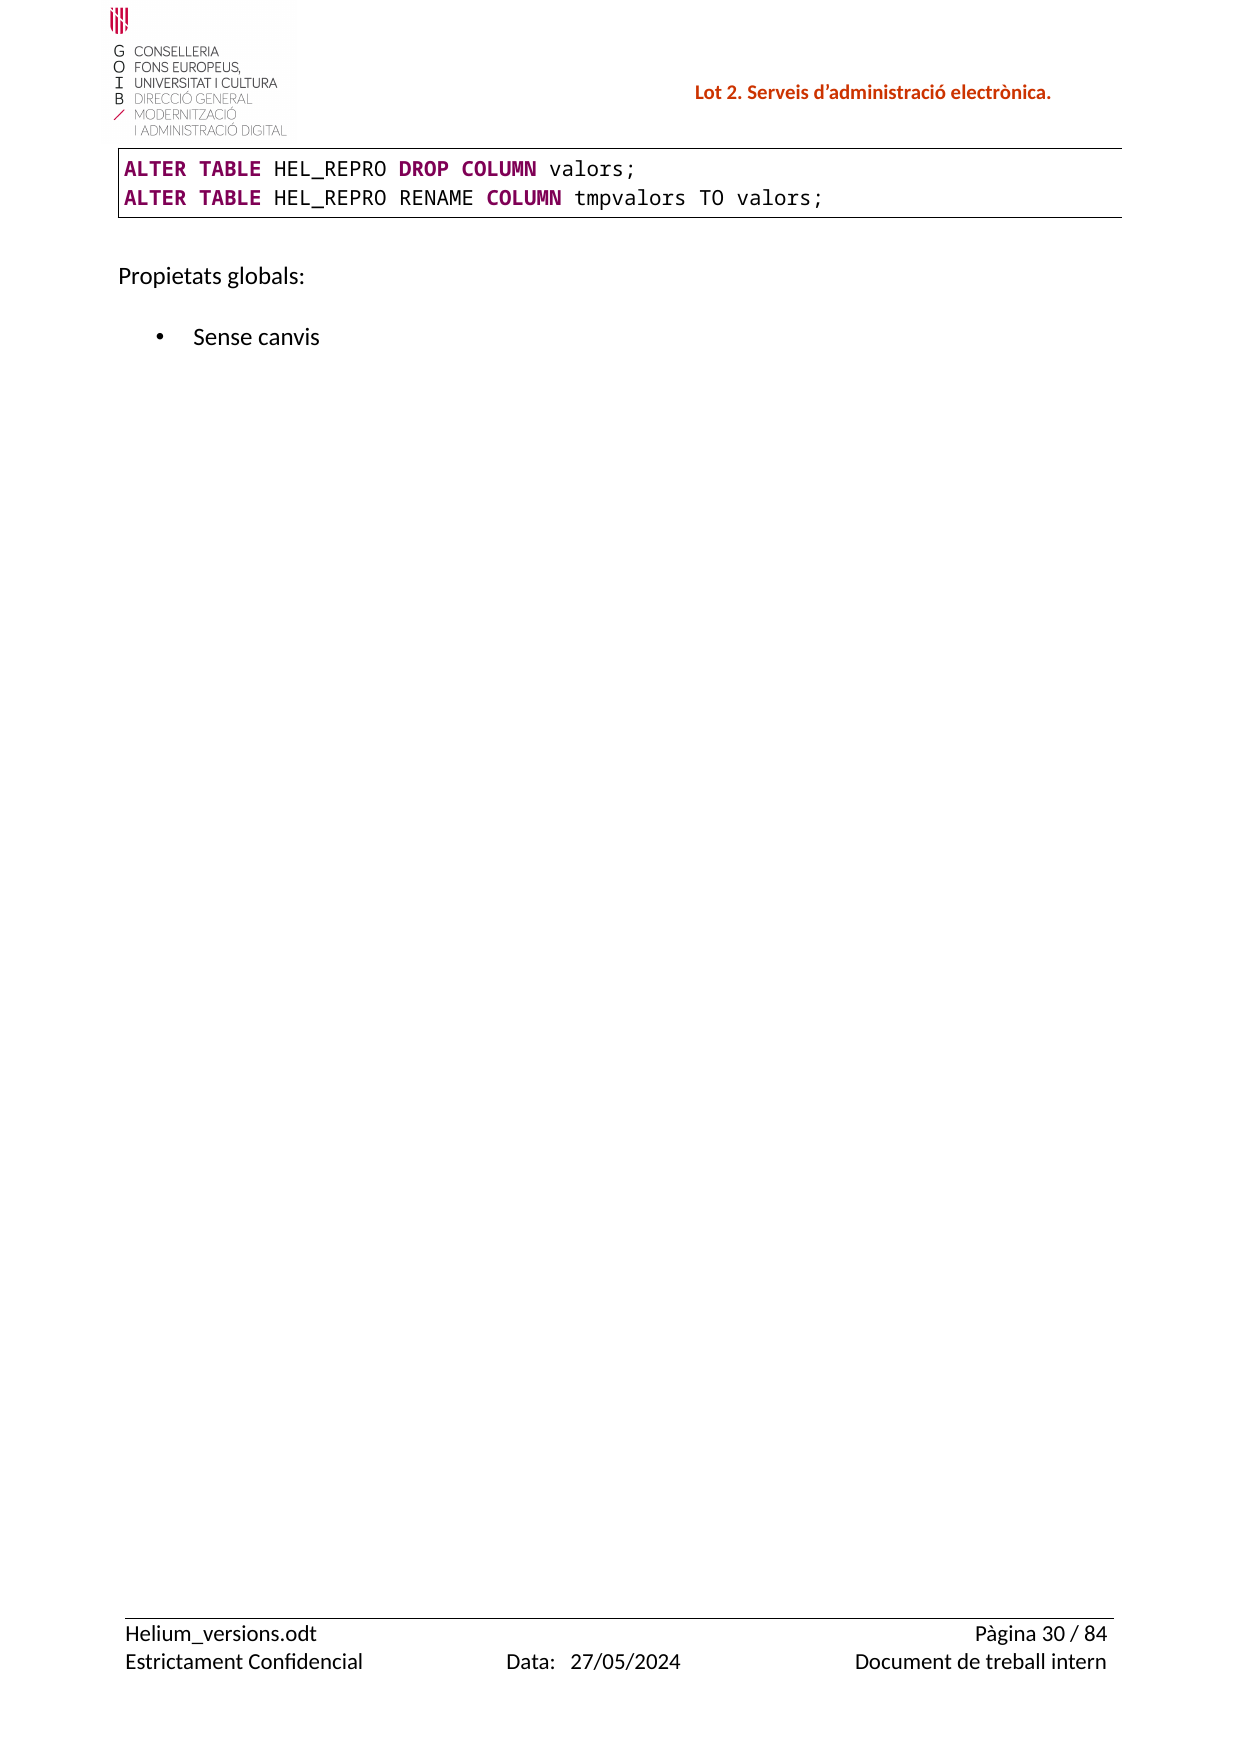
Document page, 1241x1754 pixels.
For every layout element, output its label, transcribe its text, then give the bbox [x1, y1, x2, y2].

list Sense canvis [156, 322, 1122, 352]
table_header ALTER TABLE HEL_REPRO DROP COLUMN valors; ALTER TABLE HEL_REPRO RENAME COLUMN tmpvalors TO valors; [119, 149, 1122, 217]
text Propietats globals: [118, 261, 1122, 291]
picture [100, 0, 297, 144]
